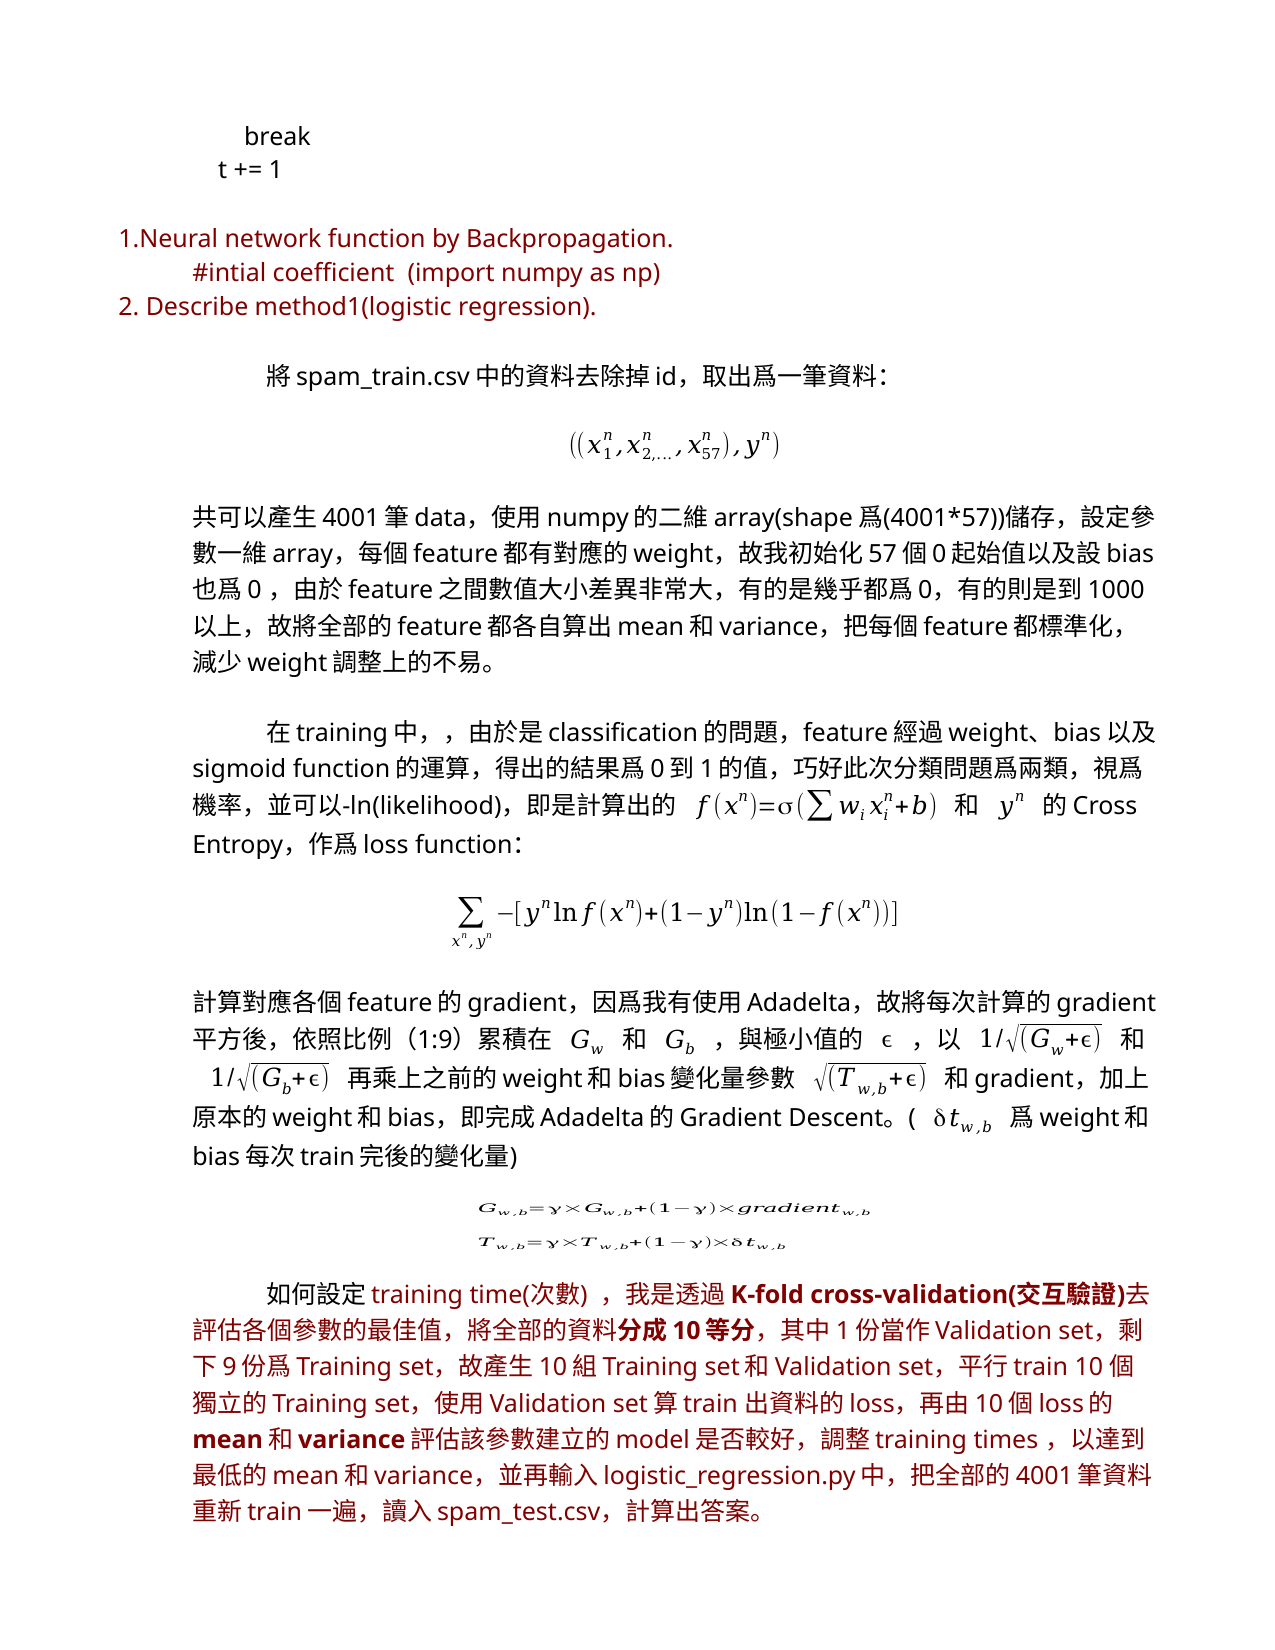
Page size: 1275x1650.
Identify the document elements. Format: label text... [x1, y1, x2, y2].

text #intial coefficient (import numpy as np) [118, 254, 1157, 288]
text 如何設定training time(次數) ，我是透過K-fold cross-validation(交互驗證)去評估各個參數的最佳值，將全部的資料分成10等分，其中1份當作Validation set，剩下9份爲Training set，故產生10組Training set和Validation set，平行train 10 個獨立的Training set，使用Validation set算train 出資料的loss，再由10個loss的mean和variance評估該參數建立的model是否較好，調整training times ，以達到最低的mean和variance，並再輸入logistic_regression.py中，把全部的4001筆資料重新train一遍，讀入spam_test.csv，計算出答案。 [192, 1274, 1157, 1528]
text 2. Describe method1(logistic regression). [118, 288, 1157, 322]
text 計算對應各個feature的gradient，因爲我有使用Adadelta，故將每次計算的gradient平方後，依照比例（1:9）累積在和，與極小值的，以和再乘上之前的weight和bias變化量參數和gradient，加上原本的weight和bias，即完成Adadelta的Gradient Descent。(爲weight和bias每次train完後的變化量) [192, 983, 1157, 1172]
text t += 1 [192, 152, 1157, 186]
text 在training中，，由於是classification的問題，feature經過weight、bias以及sigmoid function的運算，得出的結果爲0到1的值，巧好此次分類問題爲兩類，視爲機率，並可以-ln(likelihood)，即是計算出的和的Cross Entropy，作爲loss function： [192, 713, 1157, 860]
text 共可以產生4001筆data，使用numpy的二維array(shape爲(4001*57))儲存，設定參數一維array，每個feature都有對應的weight，故我初始化57個0起始值以及設bias也爲0 ，由於feature之間數值大小差異非常大，有的是幾乎都爲0，有的則是到1000以上，故將全部的feature都各自算出mean和variance，把每個feature都標準化，減少weight調整上的不易。 [192, 497, 1157, 679]
text break [192, 118, 1157, 152]
text 將spam_train.csv中的資料去除掉id，取出爲一筆資料： [192, 357, 1157, 393]
text 1.Neural network function by Backpropagation. [118, 220, 1157, 254]
